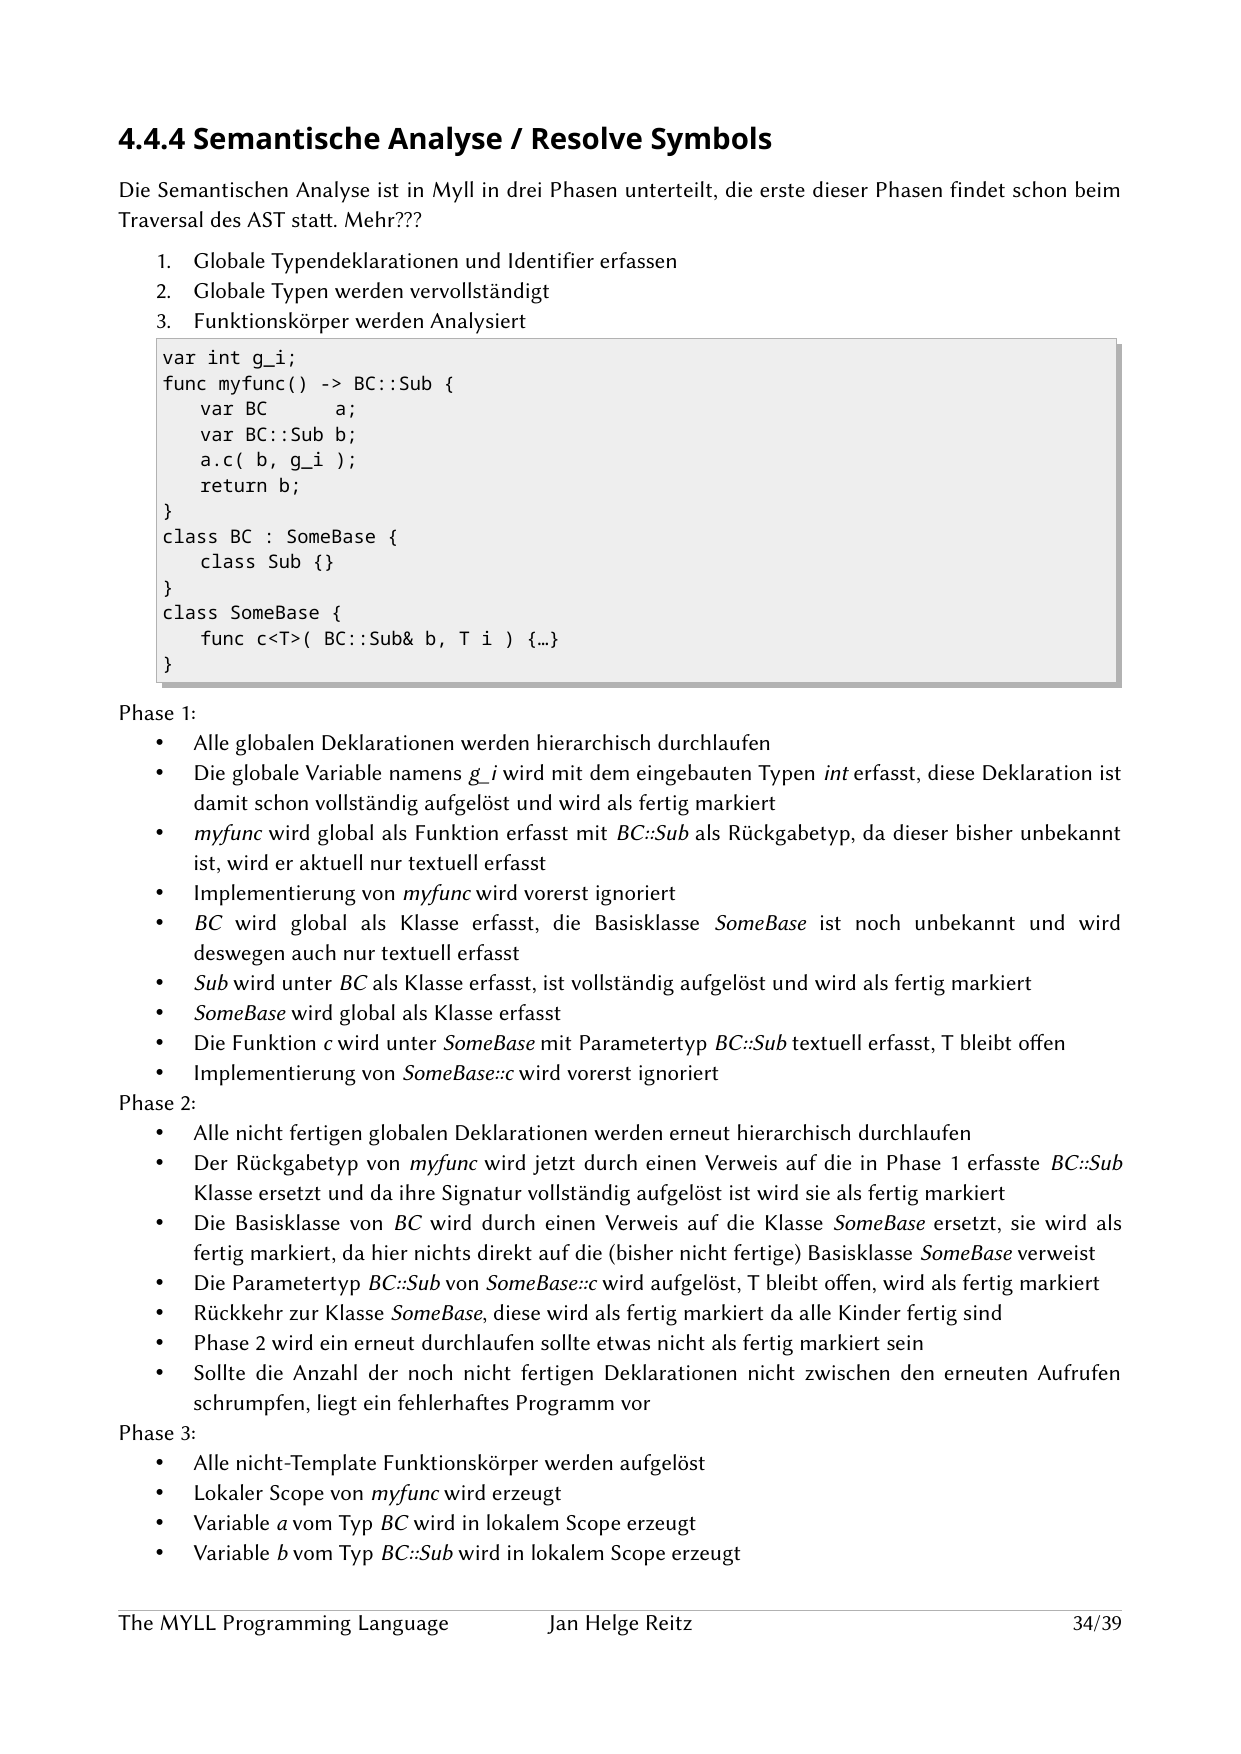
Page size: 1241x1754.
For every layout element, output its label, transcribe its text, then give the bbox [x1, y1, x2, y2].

subtitle Phase 3: [118, 1420, 1122, 1446]
list Die globale Variable namens g_i wird mit dem eingebauten Typen int erfasst, diese Deklaration ist damit schon vollständig aufgelöst und wird als fertig markiert [156, 760, 1122, 816]
list Variable a vom Typ BC wird in lokalem Scope erzeugt [156, 1510, 1122, 1536]
subtitle Phase 2: [118, 1090, 1122, 1116]
text } [157, 644, 1116, 682]
list Die Parametertyp BC::Sub von SomeBase::c wird aufgelöst, T bleibt offen, wird als fertig markiert [156, 1270, 1122, 1296]
list Die Basisklasse von BC wird durch einen Verweis auf die Klasse SomeBase ersetzt, sie wird als fertig markiert, da hier nichts direkt auf die (bisher nicht fertige) Basisklasse SomeBase verweist [156, 1210, 1122, 1266]
list Globale Typen werden vervollständigt [156, 278, 1122, 304]
text var int g_i; func myfunc() -> BC::Sub { var BC a; var BC::Sub b; a.c( b, g_i ); return b; } class BC : SomeBase { class Sub {} } class SomeBase { func c<T>( BC::Sub& b, T i ) {…} [157, 339, 1116, 644]
list Lokaler Scope von myfunc wird erzeugt [156, 1480, 1122, 1506]
list Sollte die Anzahl der noch nicht fertigen Deklarationen nicht zwischen den erneuten Aufrufen schrumpfen, liegt ein fehlerhaftes Programm vor [156, 1360, 1122, 1416]
list Globale Typendeklarationen und Identifier erfassen [156, 248, 1122, 274]
list Alle nicht-Template Funktionskörper werden aufgelöst [156, 1450, 1122, 1476]
subtitle Phase 1: [118, 700, 1122, 726]
list Die Funktion c wird unter SomeBase mit Parametertyp BC::Sub textuell erfasst, T bleibt offen [156, 1030, 1122, 1056]
list Der Rückgabetyp von myfunc wird jetzt durch einen Verweis auf die in Phase 1 erfasste BC::Sub Klasse ersetzt und da ihre Signatur vollständig aufgelöst ist wird sie als fertig markiert [156, 1150, 1122, 1206]
text Die Semantischen Analyse ist in Myll in drei Phasen unterteilt, die erste dieser Phasen findet schon beim Traversal des AST statt. Mehr??? [118, 177, 1122, 233]
list myfunc wird global als Funktion erfasst mit BC::Sub als Rückgabetyp, da dieser bisher unbekannt ist, wird er aktuell nur textuell erfasst [156, 820, 1122, 876]
list Alle globalen Deklarationen werden hierarchisch durchlaufen [156, 730, 1122, 756]
list Alle nicht fertigen globalen Deklarationen werden erneut hierarchisch durchlaufen [156, 1120, 1122, 1146]
subtitle Semantische Analyse / Resolve Symbols [118, 118, 1122, 158]
list Sub wird unter BC als Klasse erfasst, ist vollständig aufgelöst und wird als fertig markiert [156, 970, 1122, 996]
list Phase 2 wird ein erneut durchlaufen sollte etwas nicht als fertig markiert sein [156, 1330, 1122, 1356]
list BC wird global als Klasse erfasst, die Basisklasse SomeBase ist noch unbekannt und wird deswegen auch nur textuell erfasst [156, 910, 1122, 966]
list Funktionskörper werden Analysiert [156, 308, 1122, 334]
list Variable b vom Typ BC::Sub wird in lokalem Scope erzeugt [156, 1540, 1122, 1566]
list Rückkehr zur Klasse SomeBase, diese wird als fertig markiert da alle Kinder fertig sind [156, 1300, 1122, 1326]
list Implementierung von SomeBase::c wird vorerst ignoriert [156, 1060, 1122, 1086]
list SomeBase wird global als Klasse erfasst [156, 1000, 1122, 1026]
list Implementierung von myfunc wird vorerst ignoriert [156, 880, 1122, 906]
